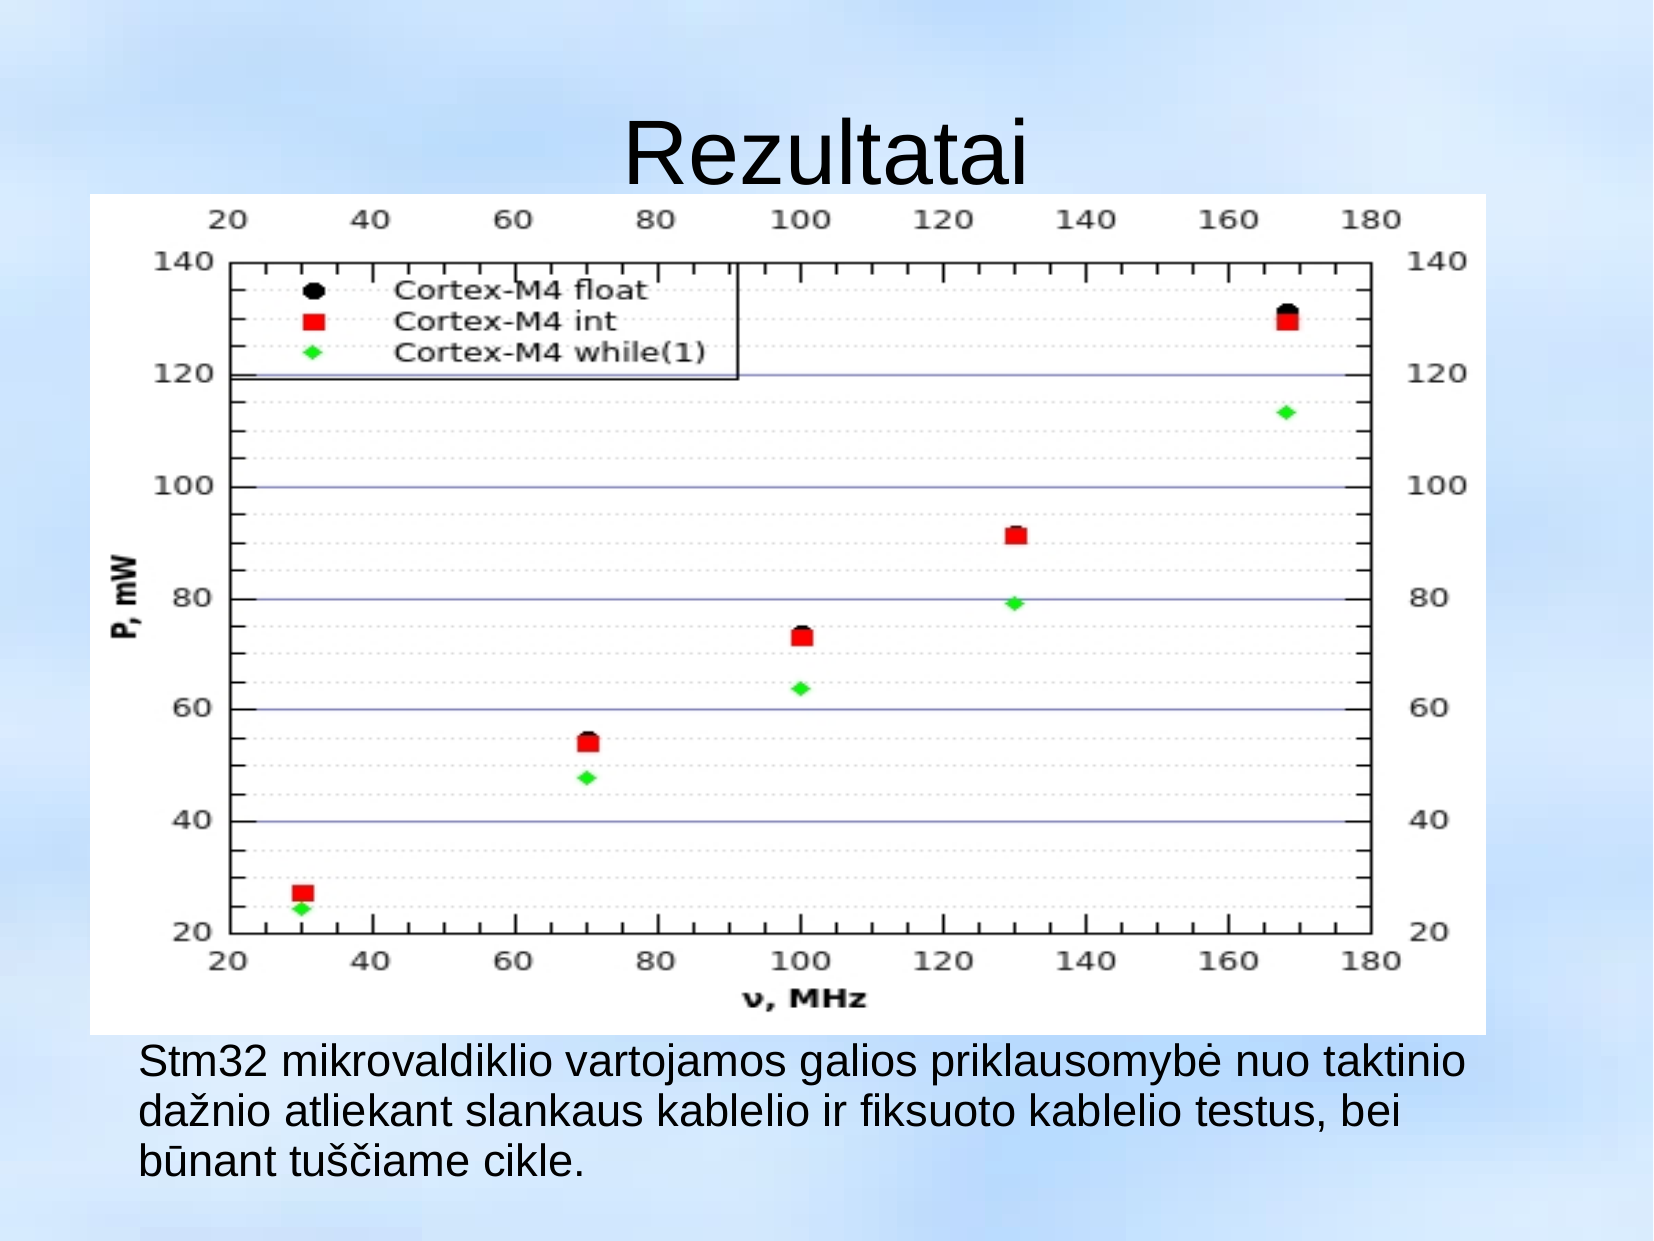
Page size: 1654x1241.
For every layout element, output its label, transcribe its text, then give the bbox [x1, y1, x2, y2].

picture [0, 0, 1654, 1241]
title Rezultatai [82, 49, 1571, 257]
list Stm32 mikrovaldiklio vartojamos galios priklausomybė nuo taktinio dažnio atliekant slankaus kablelio ir fiksuoto kablelio testus, bei būnant tuščiame cikle. [90, 1035, 1545, 1189]
